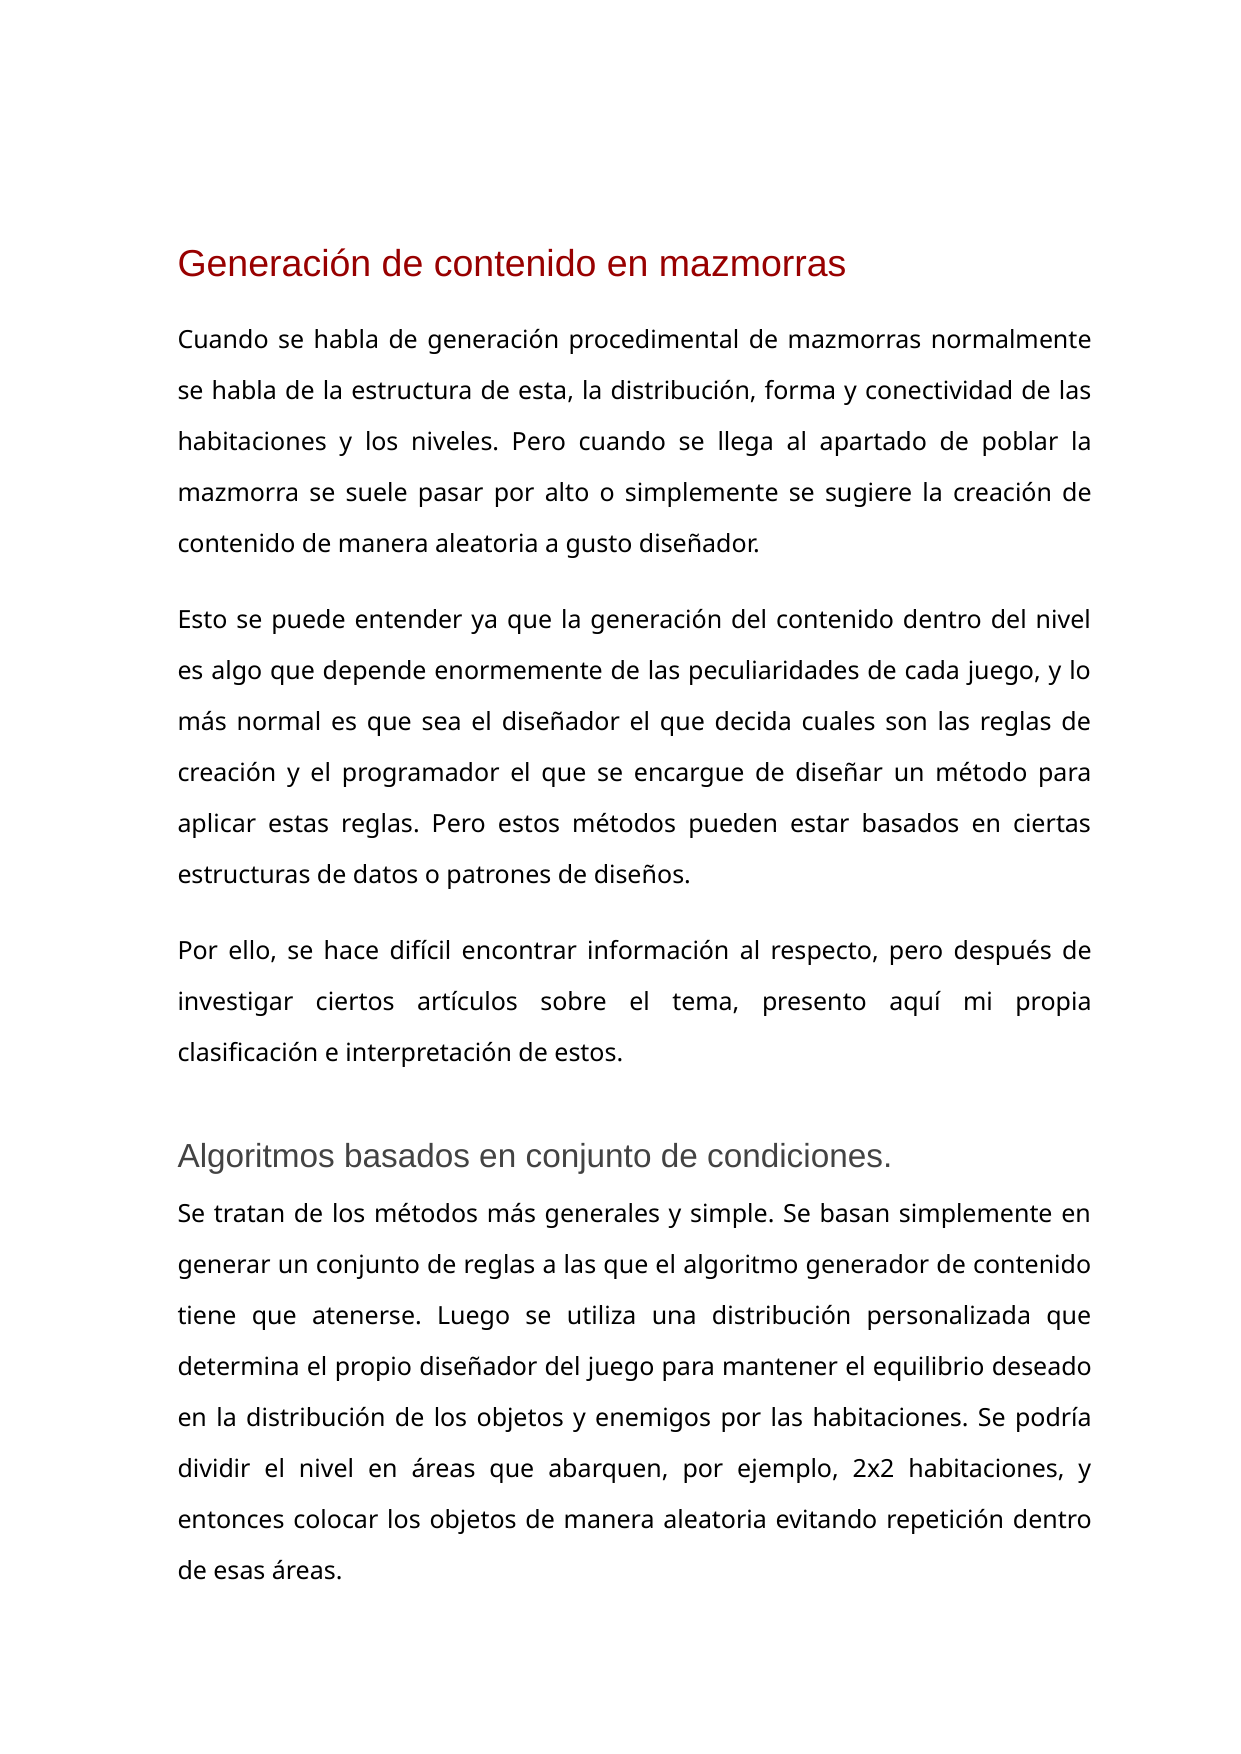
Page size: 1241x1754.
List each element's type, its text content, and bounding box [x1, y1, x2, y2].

text Se tratan de los métodos más generales y simple. Se basan simplemente en generar un conjunto de reglas a las que el algoritmo generador de contenido tiene que atenerse. Luego se utiliza una distribución personalizada que determina el propio diseñador del juego para mantener el equilibrio deseado en la distribución de los objetos y enemigos por las habitaciones. Se podría dividir el nivel en áreas que abarquen, por ejemplo, 2x2 habitaciones, y entonces colocar los objetos de manera aleatoria evitando repetición dentro de esas áreas. [177, 1195, 1093, 1587]
text Cuando se habla de generación procedimental de mazmorras normalmente se habla de la estructura de esta, la distribución, forma y conectividad de las habitaciones y los niveles. Pero cuando se llega al apartado de poblar la mazmorra se suele pasar por alto o simplemente se sugiere la creación de contenido de manera aleatoria a gusto diseñador. [177, 322, 1093, 560]
subtitle Algoritmos basados en conjunto de condiciones. [177, 1136, 1093, 1174]
subtitle Generación de contenido en mazmorras [177, 241, 1093, 284]
text Por ello, se hace difícil encontrar información al respecto, pero después de investigar ciertos artículos sobre el tema, presento aquí mi propia clasificación e interpretación de estos. [177, 933, 1093, 1069]
text Esto se puede entender ya que la generación del contenido dentro del nivel es algo que depende enormemente de las peculiaridades de cada juego, y lo más normal es que sea el diseñador el que decida cuales son las reglas de creación y el programador el que se encargue de diseñar un método para aplicar estas reglas. Pero estos métodos pueden estar basados en ciertas estructuras de datos o patrones de diseños. [177, 602, 1093, 891]
